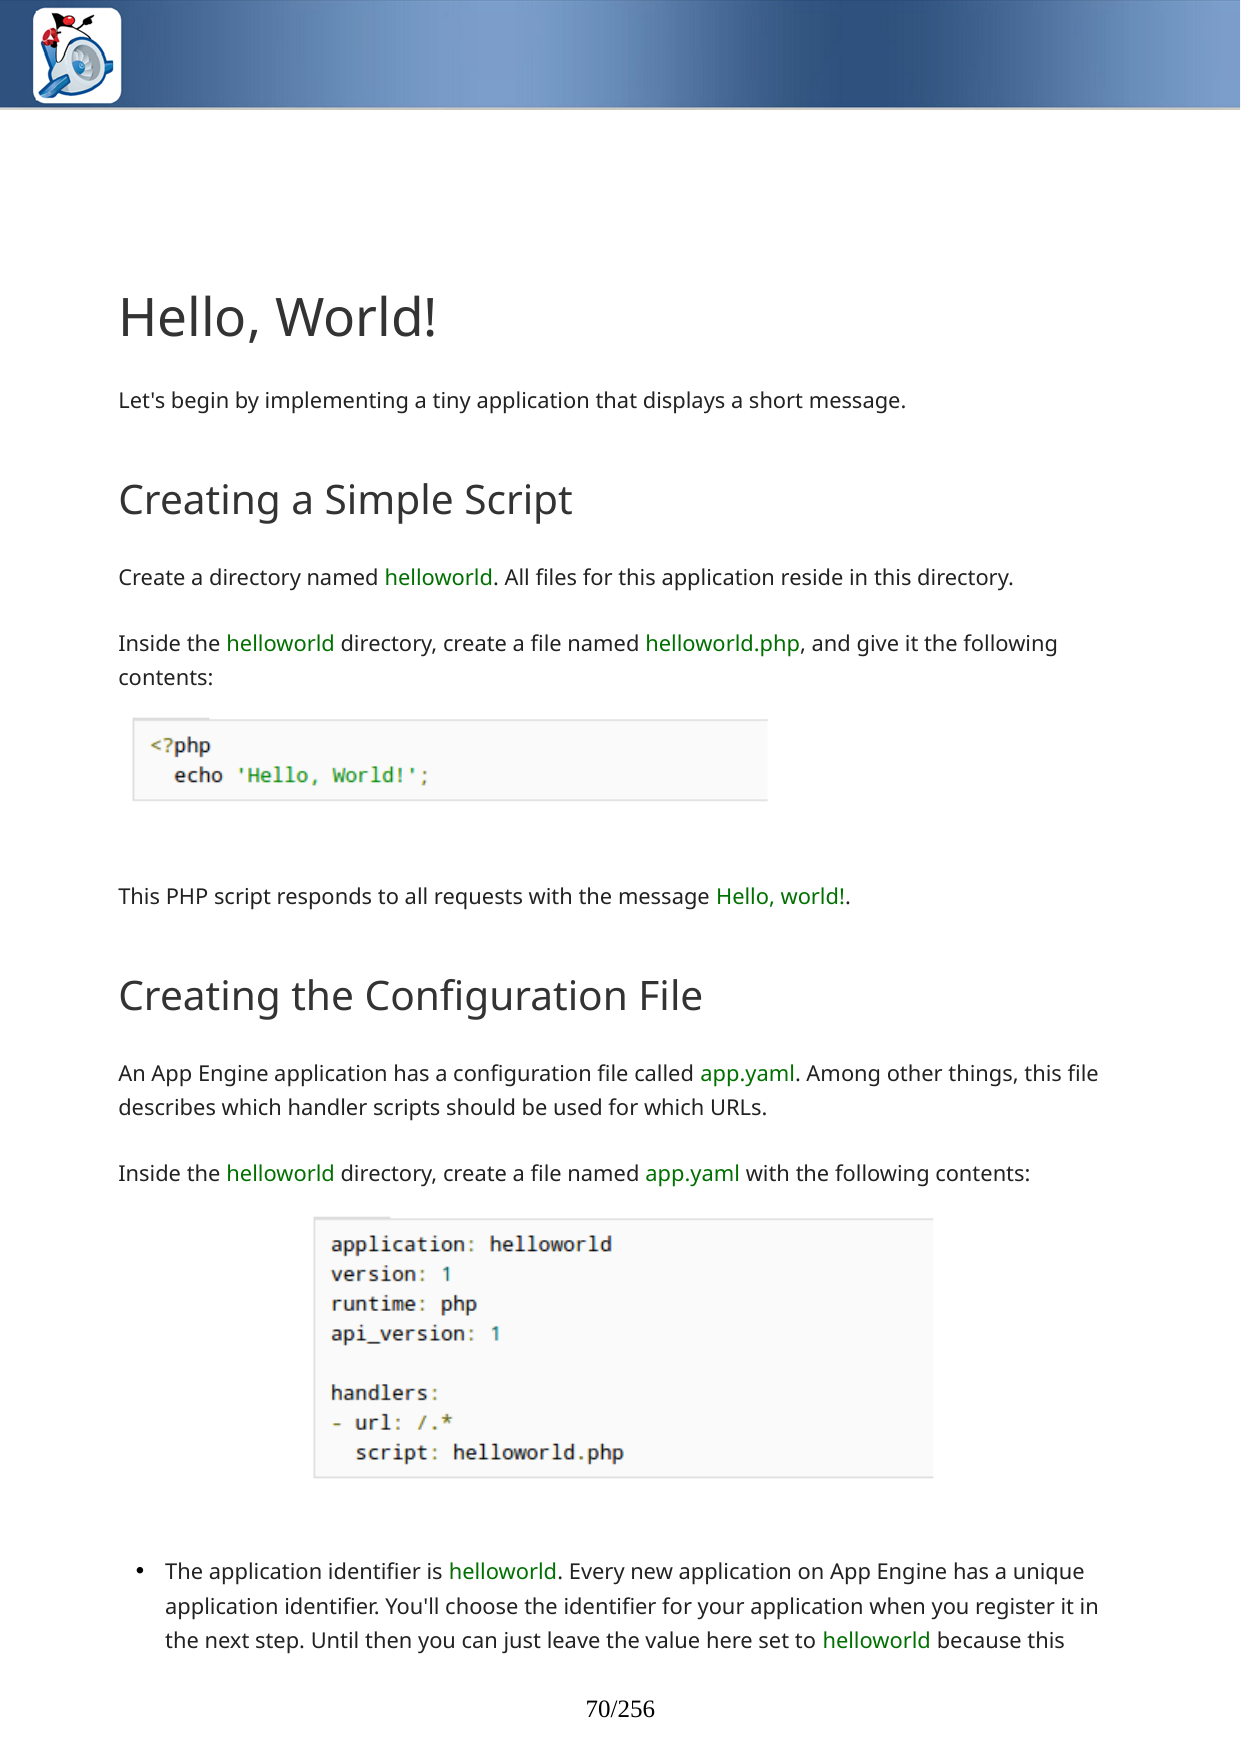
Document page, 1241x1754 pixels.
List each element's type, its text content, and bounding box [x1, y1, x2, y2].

text This PHP script responds to all requests with the message Hello, world!. [118, 876, 1122, 910]
picture [122, 707, 768, 817]
subtitle Creating a Simple Script [118, 471, 1122, 526]
picture [306, 1203, 934, 1491]
text Create a directory named helloworld. All files for this application reside in this directory. [118, 558, 1122, 592]
subtitle Creating the Configuration File [118, 967, 1122, 1022]
picture [0, 0, 1241, 110]
text Inside the helloworld directory, create a file named helloworld.php, and give it the following contents: [118, 623, 1122, 692]
list The application identifier is helloworld. Every new application on App Engine has a unique application identifier. You'll choose the identifier for your application when you register it in the next step. Until then you can just leave the value here set to helloworld because this [136, 1552, 1106, 1655]
text An App Engine application has a configuration file called app.yaml. Among other things, this file describes which handler scripts should be used for which URLs. [118, 1053, 1122, 1122]
text Inside the helloworld directory, create a file named app.yaml with the following contents: [118, 1153, 1122, 1188]
text Let's begin by implementing a tiny application that displays a short message. [118, 381, 1122, 415]
subtitle Hello, World! [118, 280, 1122, 352]
